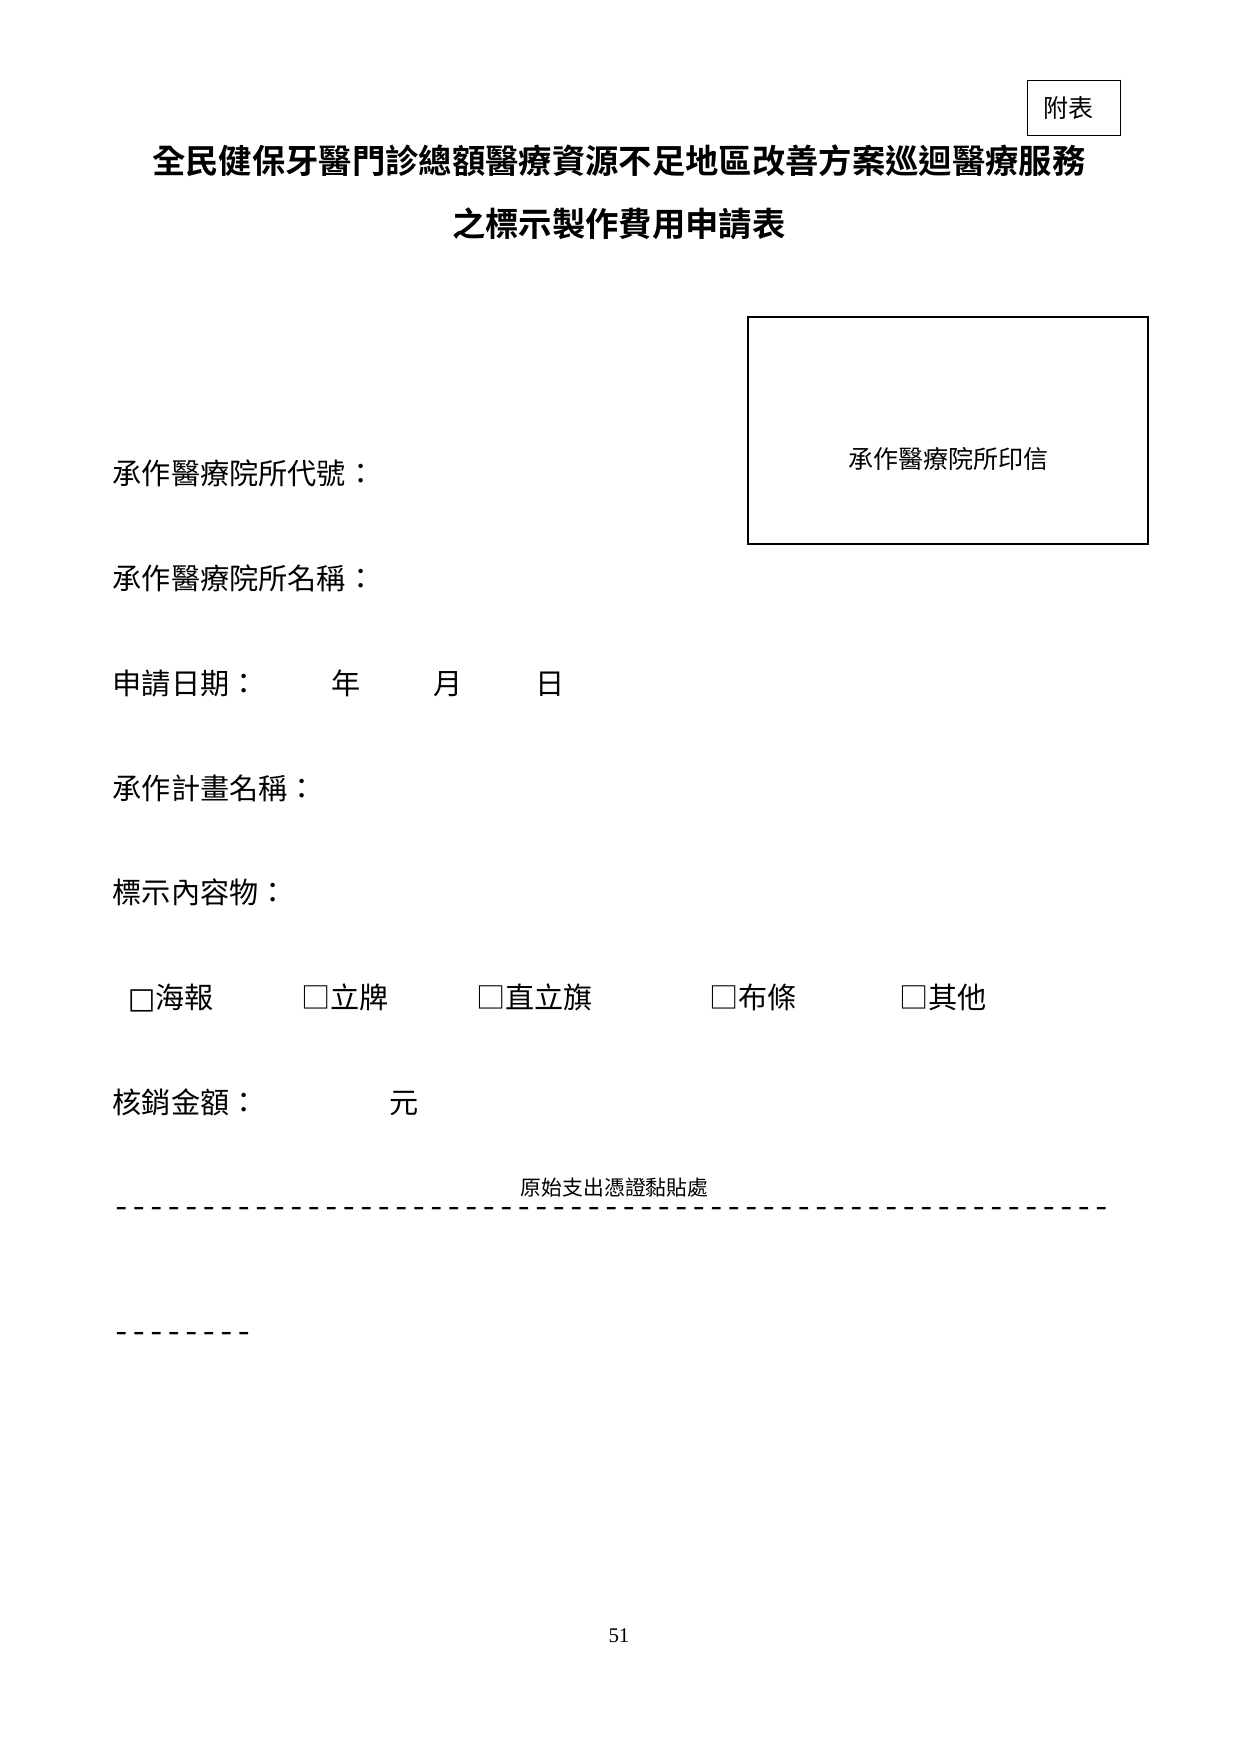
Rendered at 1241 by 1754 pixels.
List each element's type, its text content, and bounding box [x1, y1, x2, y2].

text 承作醫療院所名稱： [112, 535, 1125, 598]
text 之標示製作費用申請表 [112, 180, 1125, 243]
text 承作醫療院所印信 [763, 440, 1132, 476]
text 全民健保牙醫門診總額醫療資源不足地區改善方案巡迴醫療服務 [112, 118, 1125, 180]
text 標示內容物： [112, 849, 1125, 912]
text 承作計畫名稱： [112, 745, 1125, 807]
text 原始支出憑證黏貼處 [521, 1171, 717, 1202]
text 核銷金額： 元 [112, 1059, 1125, 1122]
text 申請日期： 年 月 日 [112, 640, 1125, 702]
text 承作醫療院所代號： [112, 430, 747, 493]
text [1028, 81, 1120, 135]
text □海報 □立牌 □直立旗 □布條 □其他 [112, 954, 1125, 1017]
text ----------------------------------------------------------------- [112, 1164, 1125, 1351]
text 附表 [1043, 88, 1105, 124]
